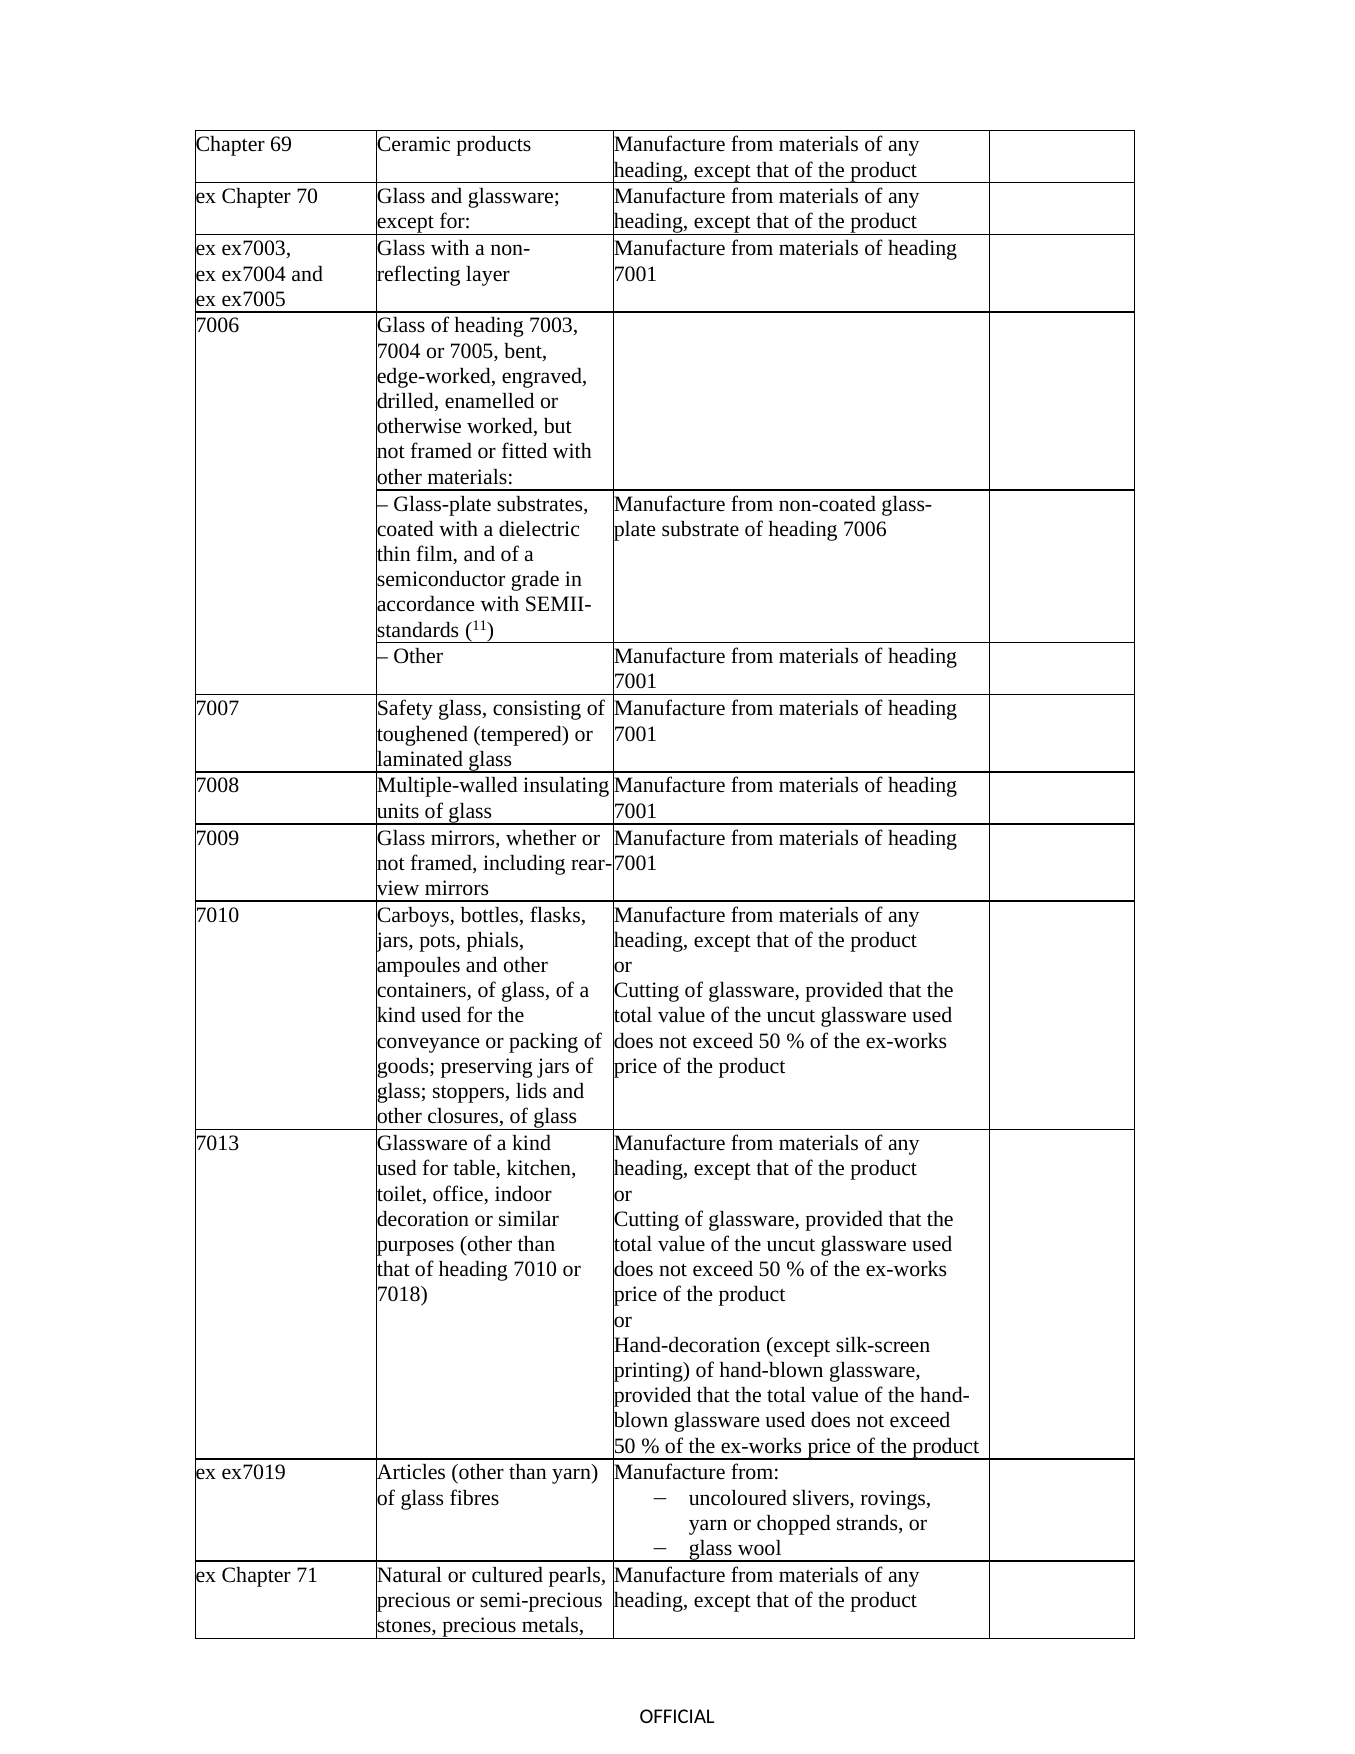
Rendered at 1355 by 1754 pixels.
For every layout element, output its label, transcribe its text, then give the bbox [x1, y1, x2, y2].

table_cell Ceramic products [377, 131, 613, 182]
table_cell [990, 313, 1134, 489]
table_cell [614, 313, 989, 489]
table_cell [990, 183, 1134, 234]
table_cell [990, 235, 1134, 311]
table_cell Manufacture from materials of heading 7001 [614, 773, 989, 823]
table_cell 7007 [196, 695, 376, 771]
table_cell [990, 695, 1134, 771]
table_cell Glass of heading 7003, 7004 or 7005, bent, edge-worked, engraved, drilled, enamelled or otherwise worked, but not framed or fitted with other materials: [377, 313, 613, 489]
table_cell Glass with a non-reflecting layer [377, 235, 613, 311]
table_cell ex ex7019 [196, 1460, 376, 1560]
table_cell Safety glass, consisting of toughened (tempered) or laminated glass [377, 695, 613, 771]
table_cell [990, 491, 1134, 642]
table_cell Multiple-walled insulating units of glass [377, 773, 613, 823]
table_cell Chapter 69 [196, 131, 376, 182]
table_cell 7008 [196, 773, 376, 823]
table_cell ex Chapter 70 [196, 183, 376, 234]
table_cell Glass mirrors, whether or not framed, including rear-view mirrors [377, 825, 613, 900]
table_cell Articles (other than yarn) of glass fibres [377, 1460, 613, 1560]
table_cell Manufacture from materials of heading 7001 [614, 825, 989, 900]
table_cell [990, 131, 1134, 182]
table_cell Glass and glassware; except for: [377, 183, 613, 234]
table_cell 7009 [196, 825, 376, 900]
table_cell [990, 643, 1134, 694]
table_cell Glassware of a kind used for table, kitchen, toilet, office, indoor decoration or similar purposes (other than that of heading 7010 or 7018) [377, 1130, 613, 1458]
table_cell Natural or cultured pearls, precious or semi-precious stones, precious metals, [377, 1562, 613, 1637]
table_header uncoloured slivers, rovings, yarn or chopped strands, or [614, 1485, 963, 1535]
table_cell Manufacture from materials of any heading, except that of the product or Cutting of glassware, provided that the total value of the uncut glassware used does not exceed 50 % of the ex-works price of the product or Hand-decoration (except silk-screen printing) of hand-blown glassware, provided that the total value of the hand-blown glassware used does not exceed 50 % of the ex-works price of the product [614, 1130, 989, 1458]
table_cell Manufacture from materials of heading 7001 [614, 643, 989, 694]
table_cell Manufacture from materials of heading 7001 [614, 235, 989, 311]
table_cell Manufacture from: [614, 1460, 989, 1560]
table_cell [990, 1460, 1134, 1560]
table_cell Manufacture from materials of any heading, except that of the product [614, 131, 989, 182]
table_cell Carboys, bottles, flasks, jars, pots, phials, ampoules and other containers, of glass, of a kind used for the conveyance or packing of goods; preserving jars of glass; stoppers, lids and other closures, of glass [377, 902, 613, 1128]
table_cell 7010 [196, 902, 376, 1128]
table_cell 7013 [196, 1130, 376, 1458]
table_cell [990, 1562, 1134, 1637]
table_cell ex ex7003, ex ex7004 and ex ex7005 [196, 235, 376, 311]
table_cell [990, 902, 1134, 1128]
table_cell ex Chapter 71 [196, 1562, 376, 1637]
table_cell [990, 773, 1134, 823]
table_cell [990, 1130, 1134, 1458]
table_cell Manufacture from materials of any heading, except that of the product or Cutting of glassware, provided that the total value of the uncut glassware used does not exceed 50 % of the ex-works price of the product [614, 902, 989, 1128]
table_cell – Glass-plate substrates, coated with a dielectric thin film, and of a semiconductor grade in accordance with SEMII-standards (11) [377, 491, 613, 642]
table_cell Manufacture from materials of any heading, except that of the product [614, 183, 989, 234]
table_cell Manufacture from non-coated glass-plate substrate of heading 7006 [614, 491, 989, 642]
table_cell Manufacture from materials of any heading, except that of the product [614, 1562, 989, 1637]
table_cell Manufacture from materials of heading 7001 [614, 695, 989, 771]
table_header glass wool [614, 1535, 914, 1560]
table_cell 7006 [196, 313, 376, 694]
table_cell [990, 825, 1134, 900]
table_cell – Other [377, 643, 613, 694]
